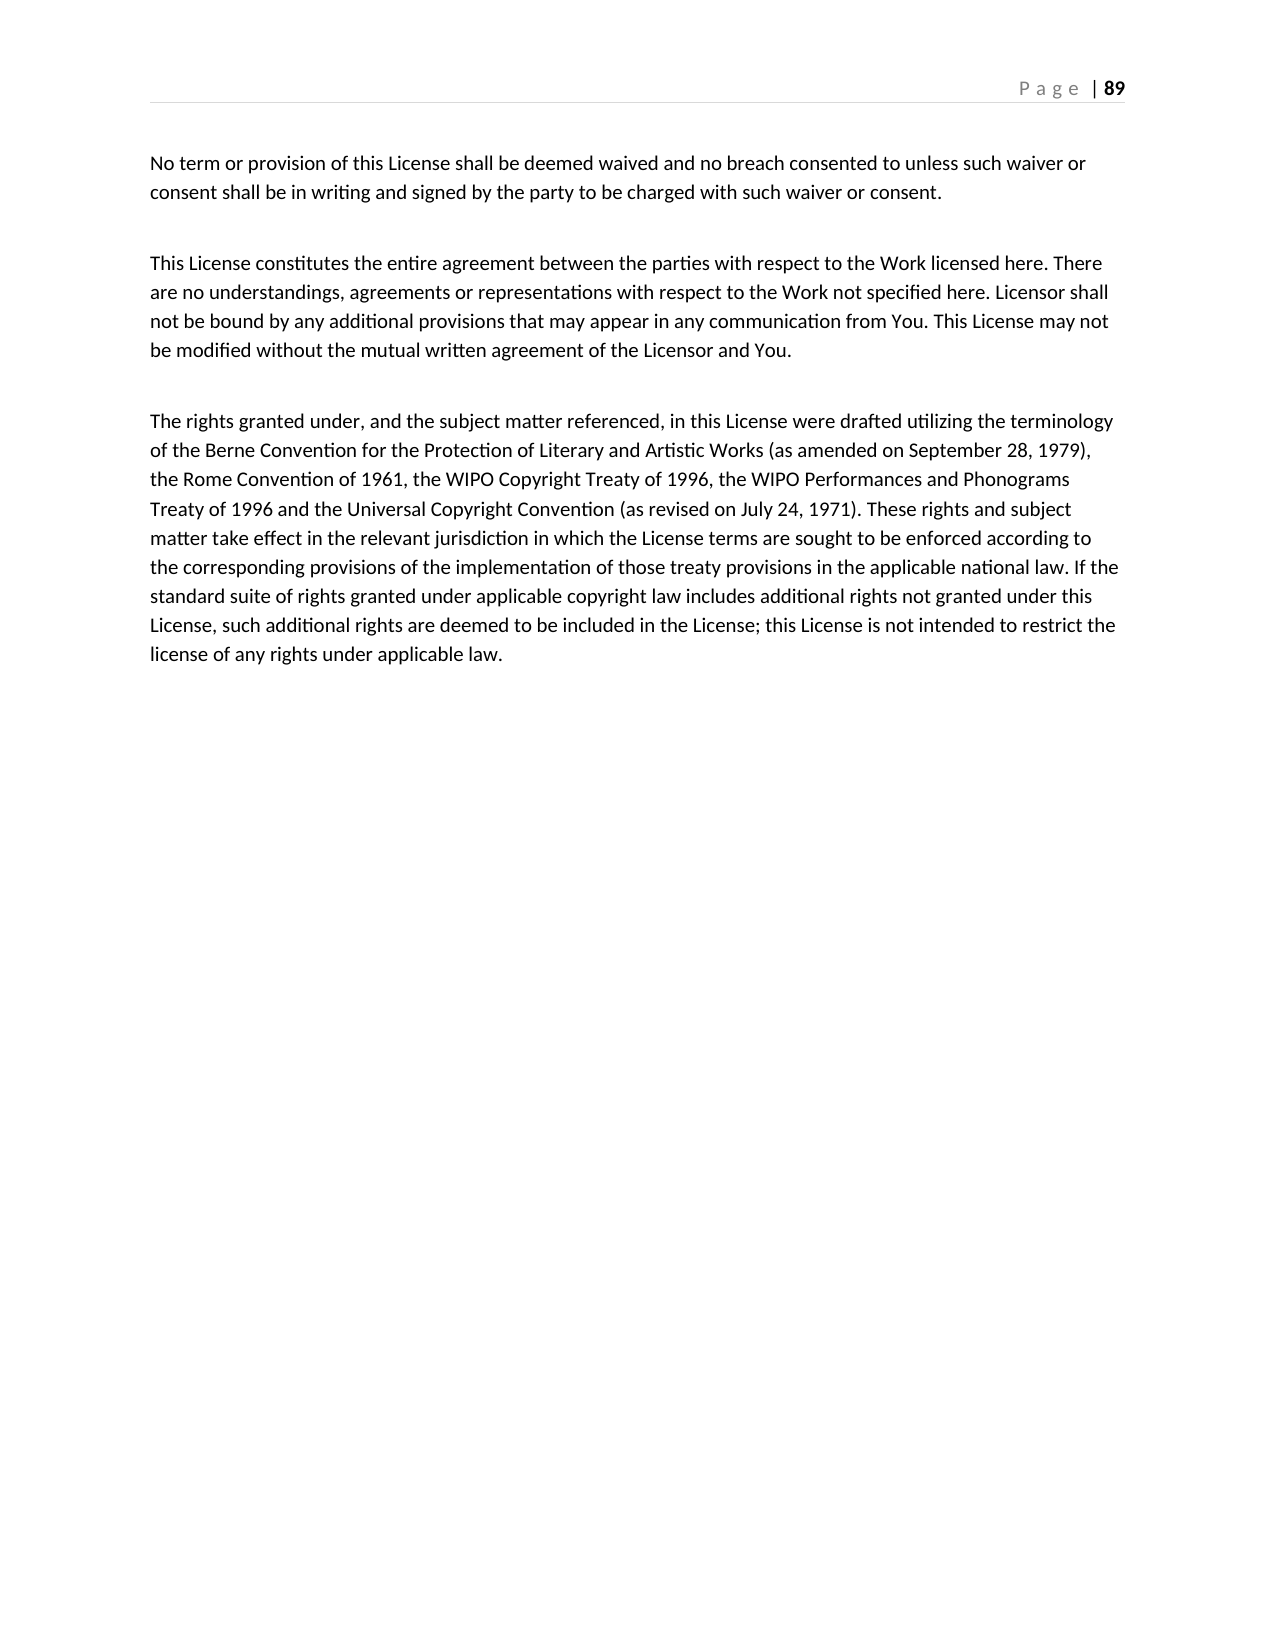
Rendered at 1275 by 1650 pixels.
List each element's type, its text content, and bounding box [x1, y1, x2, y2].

text No term or provision of this License shall be deemed waived and no breach consented to unless such waiver or consent shall be in writing and signed by the party to be charged with such waiver or consent. [150, 150, 1125, 204]
text This License constitutes the entire agreement between the parties with respect to the Work licensed here. There are no understandings, agreements or representations with respect to the Work not specified here. Licensor shall not be bound by any additional provisions that may appear in any communication from You. This License may not be modified without the mutual written agreement of the Licensor and You. [150, 250, 1125, 363]
text The rights granted under, and the subject matter referenced, in this License were drafted utilizing the terminology of the Berne Convention for the Protection of Literary and Artistic Works (as amended on September 28, 1979), the Rome Convention of 1961, the WIPO Copyright Treaty of 1996, the WIPO Performances and Phonograms Treaty of 1996 and the Universal Copyright Convention (as revised on July 24, 1971). These rights and subject matter take effect in the relevant jurisdiction in which the License terms are sought to be enforced according to the corresponding provisions of the implementation of those treaty provisions in the applicable national law. If the standard suite of rights granted under applicable copyright law includes additional rights not granted under this License, such additional rights are deemed to be included in the License; this License is not intended to restrict the license of any rights under applicable law. [150, 408, 1125, 667]
